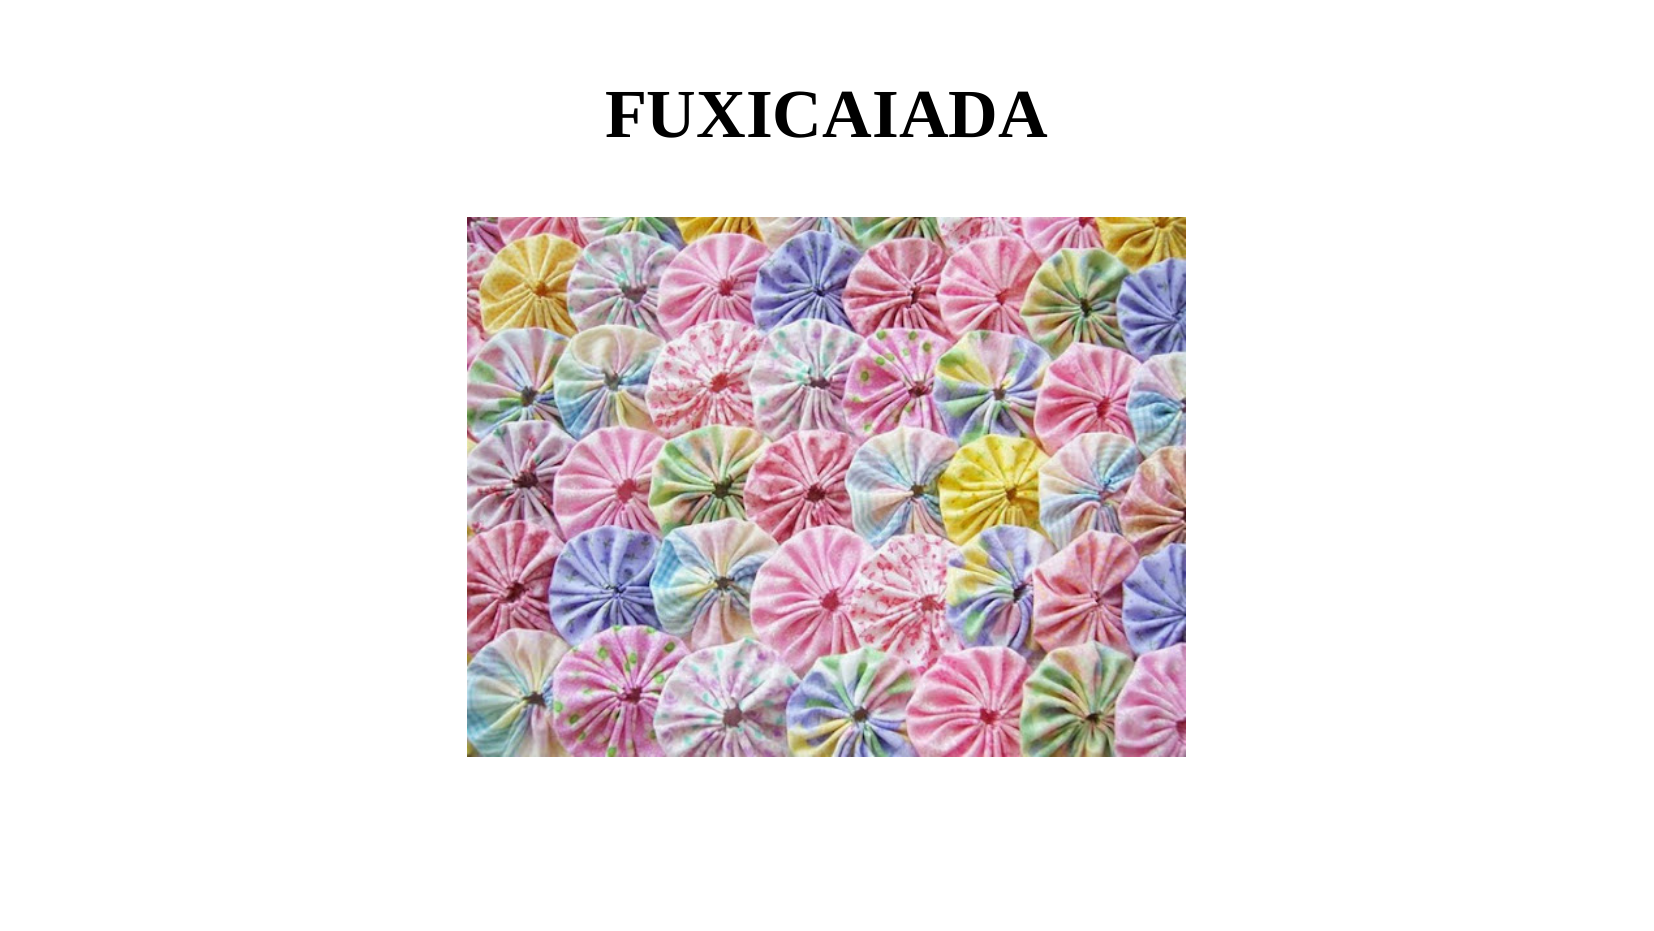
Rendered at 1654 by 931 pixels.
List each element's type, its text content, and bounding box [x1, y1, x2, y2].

picture [467, 217, 1186, 758]
title FUXICAIADA [82, 37, 1571, 193]
